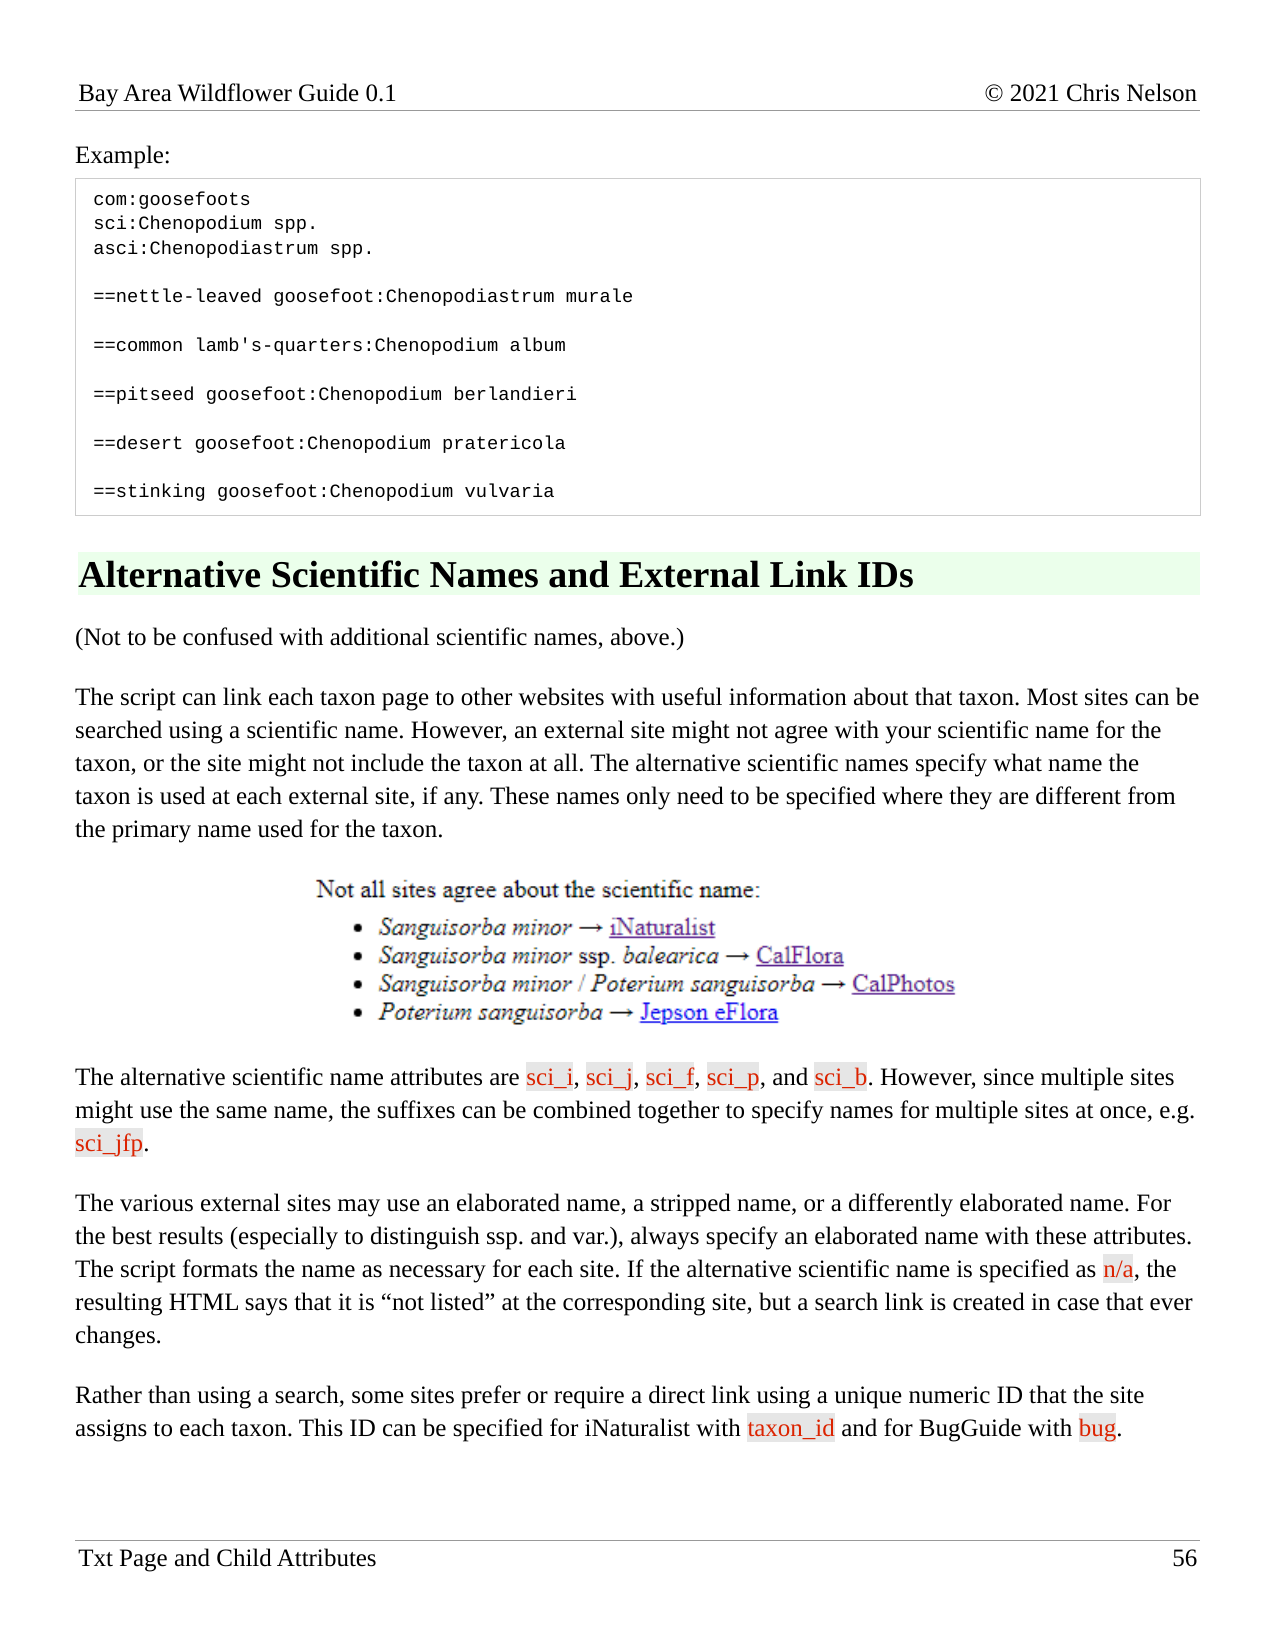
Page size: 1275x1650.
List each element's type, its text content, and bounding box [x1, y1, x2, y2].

text ==pitseed goosefoot:Chenopodium berlandieri [76, 373, 1200, 406]
text The various external sites may use an elaborated name, a stripped name, or a differently elaborated name. For the best results (especially to distinguish ssp. and var.), always specify an elaborated name with these attributes. The script formats the name as necessary for each site. If the alternative scientific name is specified as n/a, the resulting HTML says that it is “not listed” at the corresponding site, but a search link is created in case that ever changes. [75, 1188, 1200, 1349]
text ==desert goosefoot:Chenopodium pratericola [76, 421, 1200, 455]
text ==stinking goosefoot:Chenopodium vulvaria [76, 470, 1200, 515]
text com:goosefoots [76, 179, 1200, 202]
text sci:Chenopodium spp. [76, 202, 1200, 226]
text The alternative scientific name attributes are sci_i, sci_j, sci_f, sci_p, and sci_b. However, since multiple sites might use the same name, the suffixes can be combined together to specify names for multiple sites at once, e.g. sci_jfp. [75, 1062, 1200, 1157]
text (Not to be confused with additional scientific names, above.) [75, 622, 1200, 651]
subtitle Alternative Scientific Names and External Link IDs [78, 552, 1200, 595]
text Example: [75, 140, 1200, 169]
text Rather than using a search, some sites prefer or require a direct link using a unique numeric ID that the site assigns to each taxon. This ID can be specified for iNaturalist with taxon_id and for BugGuide with bug. [75, 1380, 1200, 1442]
picture [312, 874, 963, 1031]
text ==nettle-leaved goosefoot:Chenopodiastrum murale [76, 275, 1200, 308]
text The script can link each taxon page to other websites with useful information about that taxon. Most sites can be searched using a scientific name. However, an external site might not agree with your scientific name for the taxon, or the site might not include the taxon at all. The alternative scientific names specify what name the taxon is used at each external site, if any. These names only need to be specified where they are different from the primary name used for the taxon. [75, 682, 1200, 843]
text ==common lamb's-quarters:Chenopodium album [76, 324, 1200, 357]
text asci:Chenopodiastrum spp. [76, 226, 1200, 260]
